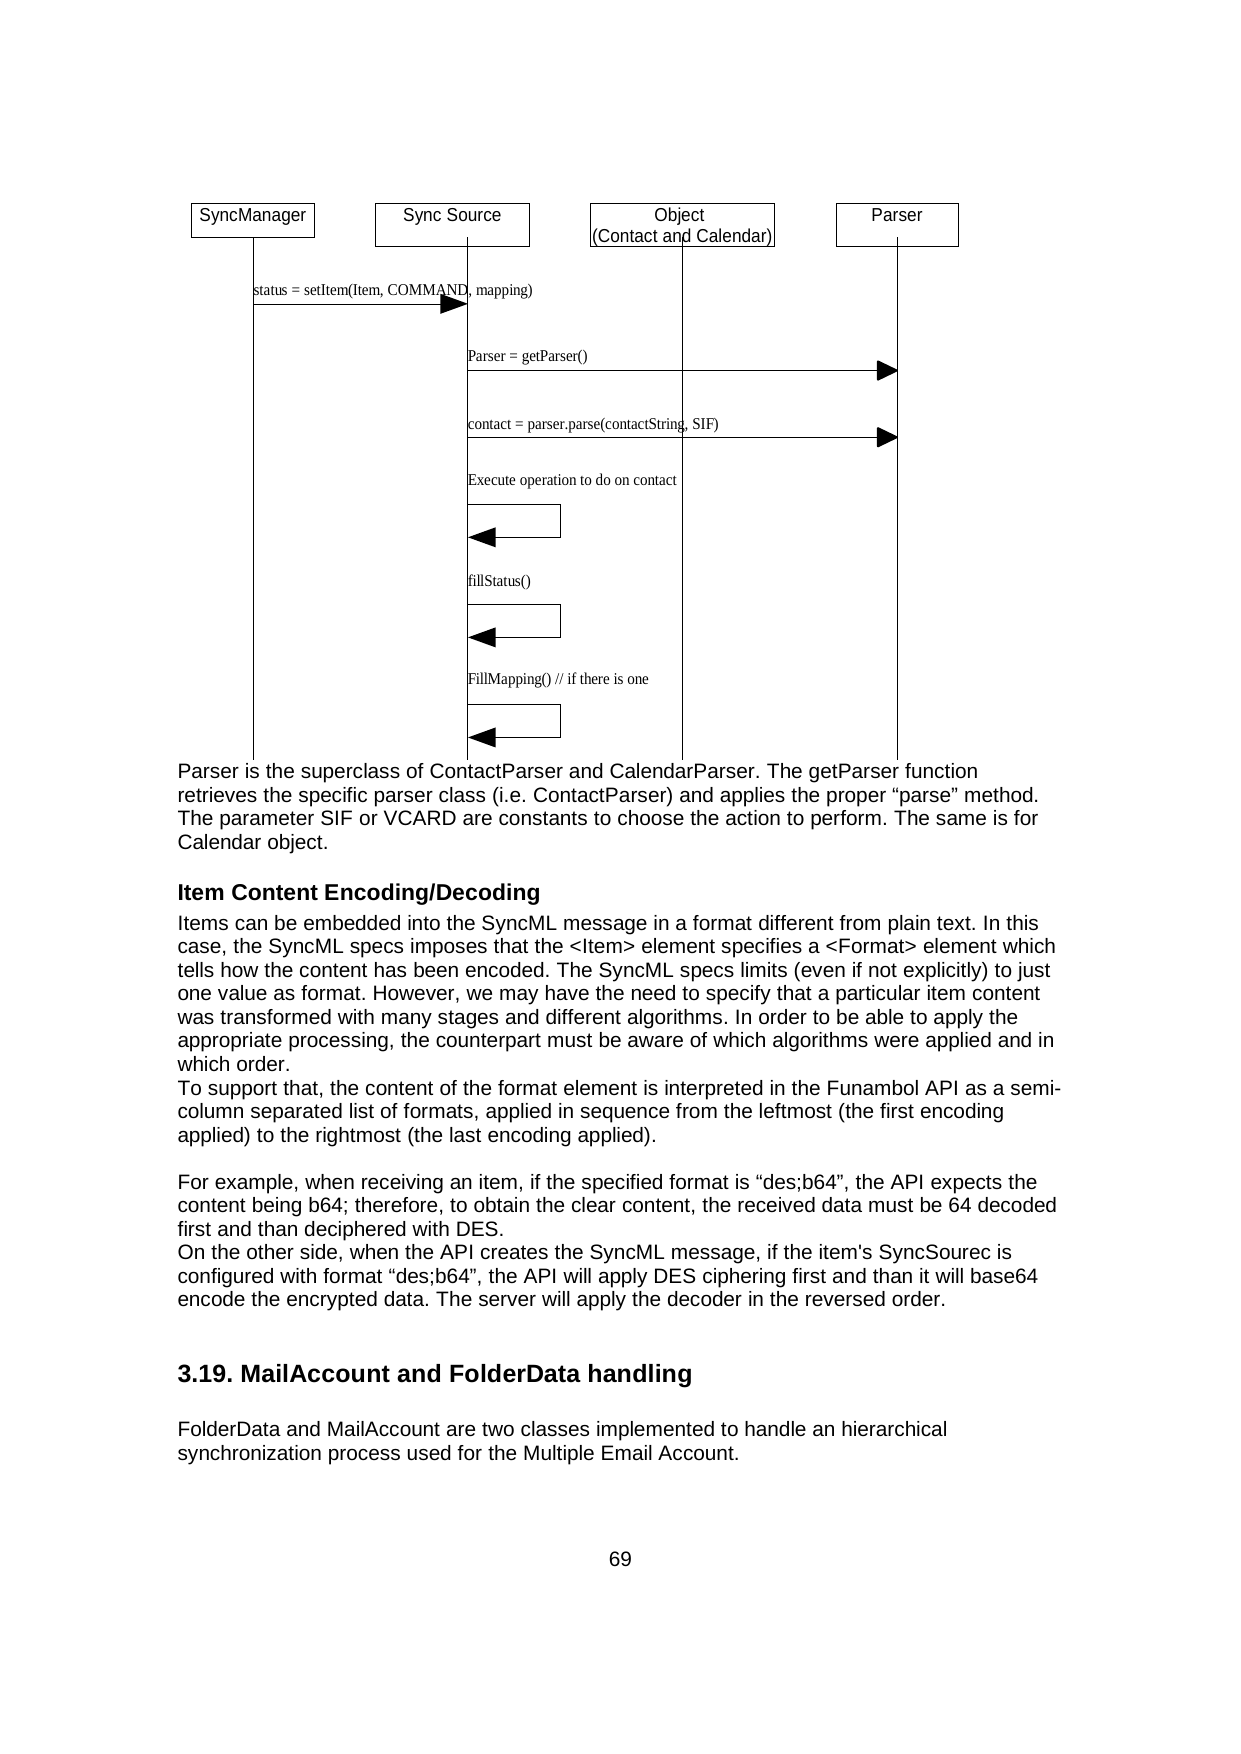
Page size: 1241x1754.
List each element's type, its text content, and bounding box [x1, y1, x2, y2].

text FolderData and MailAccount are two classes implemented to handle an hierarchical synchronization process used for the Multiple Email Account. [177, 1418, 1063, 1465]
text Items can be embedded into the SyncML message in a format different from plain text. In this case, the SyncML specs imposes that the <Item> element specifies a <Format> element which tells how the content has been encoded. The SyncML specs limits (even if not explicitly) to just one value as format. However, we may have the need to specify that a particular item content was transformed with many stages and different algorithms. In order to be able to apply the appropriate processing, the counterpart must be aware of which algorithms were applied and in which order. [177, 911, 1063, 1076]
text For example, when receiving an item, if the specified format is “des;b64”, the API expects the content being b64; therefore, to obtain the clear content, the received data must be 64 decoded first and than deciphered with DES. [177, 1170, 1063, 1241]
text To support that, the content of the format element is interpreted in the Funambol API as a semi-column separated list of formats, applied in sequence from the leftmost (the first encoding applied) to the rightmost (the last encoding applied). [177, 1076, 1063, 1147]
subtitle Item Content Encoding/Decoding [177, 879, 1063, 905]
text On the other side, when the API creates the SyncML message, if the item's SyncSourec is configured with format “des;b64”, the API will apply DES ciphering first and than it will base64 encode the encrypted data. The server will apply the decoder in the reversed order. [177, 1241, 1063, 1311]
subtitle MailAccount and FolderData handling [177, 1360, 1063, 1388]
text Parser is the superclass of ContactParser and CalendarParser. The getParser function retrieves the specific parser class (i.e. ContactParser) and applies the proper “parse” method. The parameter SIF or VCARD are constants to choose the action to perform. The same is for Calendar object. [177, 177, 1063, 854]
